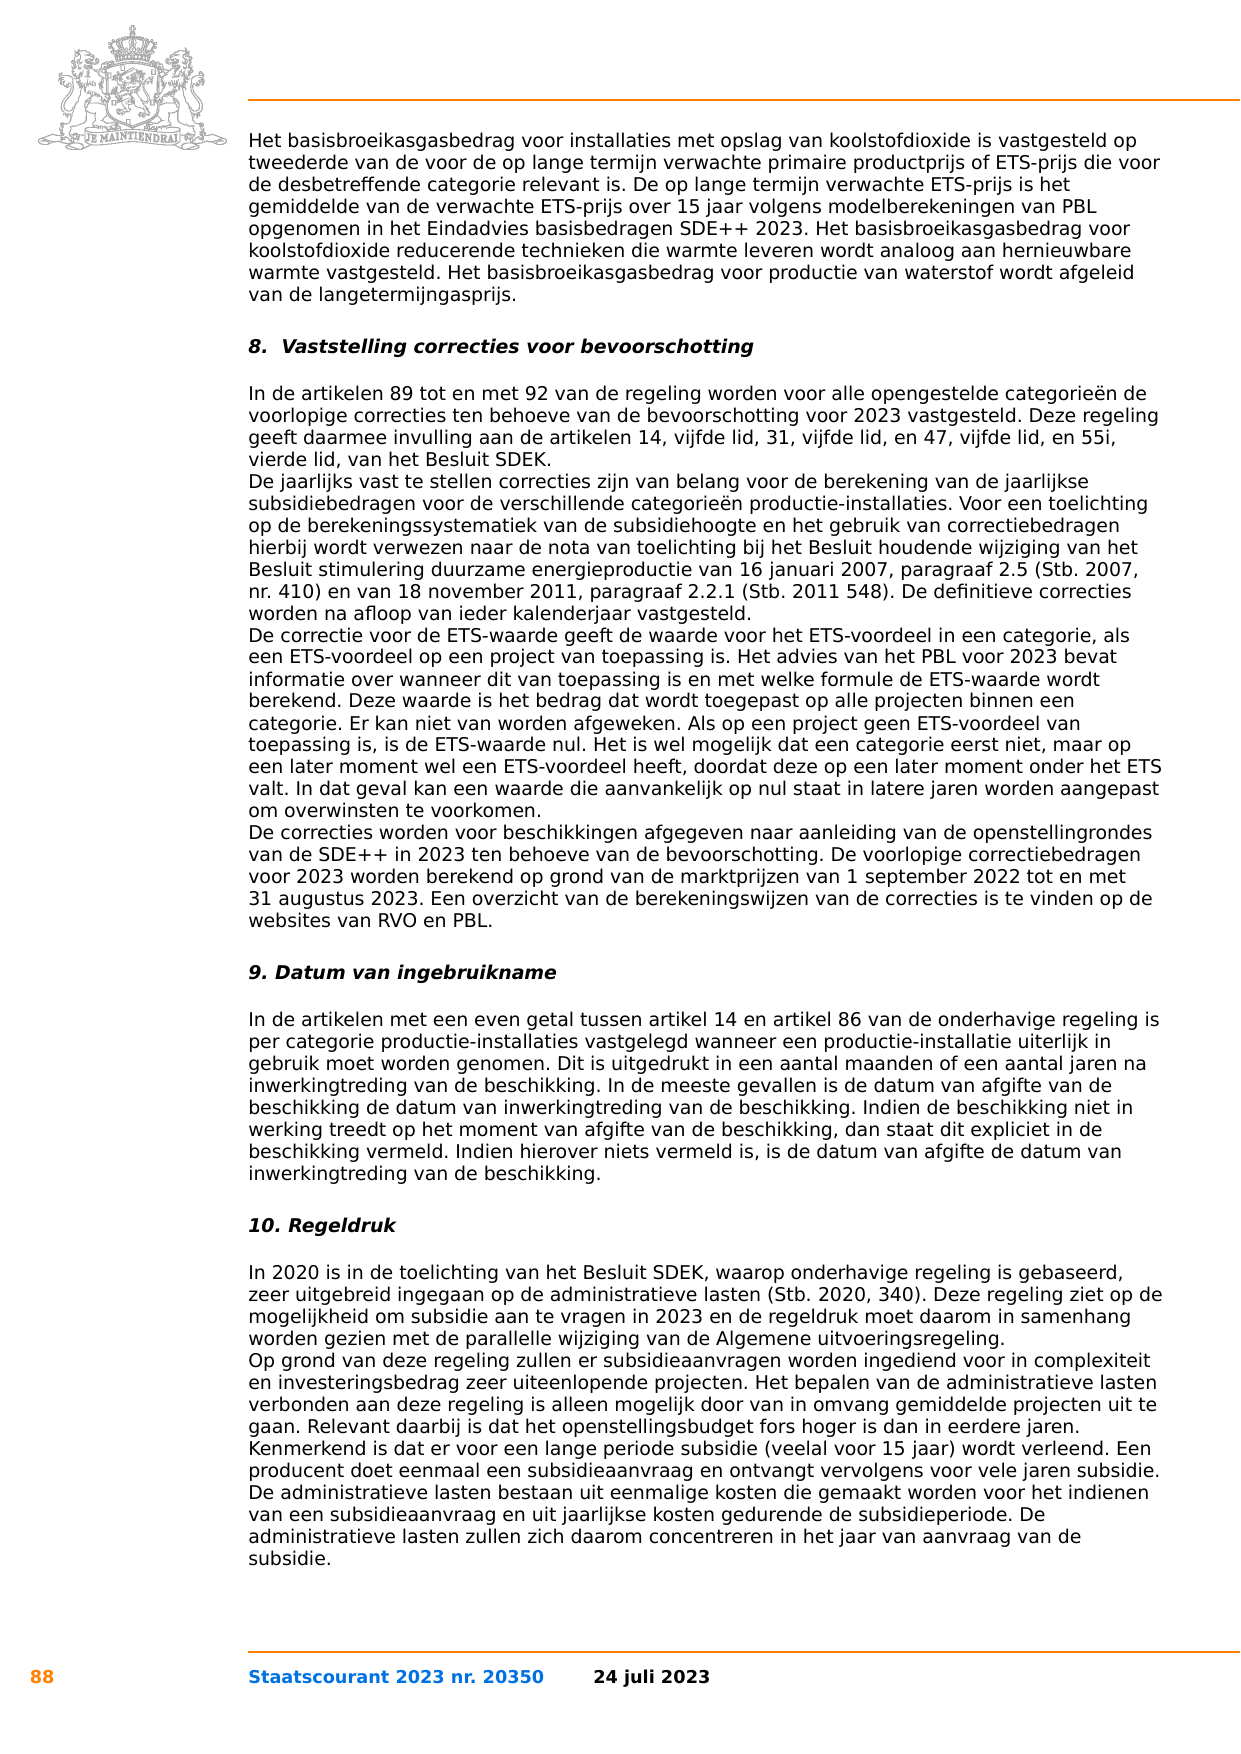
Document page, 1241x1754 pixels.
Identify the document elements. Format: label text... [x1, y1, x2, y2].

text In 2020 is in de toelichting van het Besluit SDEK, waarop onderhavige regeling is gebaseerd, zeer uitgebreid ingegaan op de administratieve lasten (Stb. 2020, 340). Deze regeling ziet op de mogelijkheid om subsidie aan te vragen in 2023 en de regeldruk moet daarom in samenhang worden gezien met de parallelle wijziging van de Algemene uitvoeringsregeling. [248, 1262, 1163, 1350]
text Op grond van deze regeling zullen er subsidieaanvragen worden ingediend voor in complexiteit en investeringsbedrag zeer uiteenlopende projecten. Het bepalen van de administratieve lasten verbonden aan deze regeling is alleen mogelijk door van in omvang gemiddelde projecten uit te gaan. Relevant daarbij is dat het openstellingsbudget fors hoger is dan in eerdere jaren. [248, 1350, 1163, 1438]
text De jaarlijks vast te stellen correcties zijn van belang voor de berekening van de jaarlijkse subsidiebedragen voor de verschillende categorieën productie-installaties. Voor een toelichting op de berekeningssystematiek van de subsidiehoogte en het gebruik van correctiebedragen hierbij wordt verwezen naar de nota van toelichting bij het Besluit houdende wijziging van het Besluit stimulering duurzame energieproductie van 16 januari 2007, paragraaf 2.5 (Stb. 2007, nr. 410) en van 18 november 2011, paragraaf 2.2.1 (Stb. 2011 548). De definitieve correcties worden na afloop van ieder kalenderjaar vastgesteld. [248, 471, 1163, 624]
text Het basisbroeikasgasbedrag voor installaties met opslag van koolstofdioxide is vastgesteld op tweederde van de voor de op lange termijn verwachte primaire productprijs of ETS-prijs die voor de desbetreffende categorie relevant is. De op lange termijn verwachte ETS-prijs is het gemiddelde van de verwachte ETS-prijs over 15 jaar volgens modelberekeningen van PBL opgenomen in het Eindadvies basisbedragen SDE++ 2023. Het basisbroeikasgasbedrag voor koolstofdioxide reducerende technieken die warmte leveren wordt analoog aan hernieuwbare warmte vastgesteld. Het basisbroeikasgasbedrag voor productie van waterstof wordt afgeleid van de langetermijngasprijs. [248, 130, 1163, 306]
picture [38, 25, 227, 150]
text De correcties worden voor beschikkingen afgegeven naar aanleiding van de openstellingrondes van de SDE++ in 2023 ten behoeve van de bevoorschotting. De voorlopige correctiebedragen voor 2023 worden berekend op grond van de marktprijzen van 1 september 2022 tot en met 31 augustus 2023. Een overzicht van de berekeningswijzen van de correcties is te vinden op de websites van RVO en PBL. [248, 822, 1163, 932]
text In de artikelen met een even getal tussen artikel 14 en artikel 86 van de onderhavige regeling is per categorie productie-installaties vastgelegd wanneer een productie-installatie uiterlijk in gebruik moet worden genomen. Dit is uitgedrukt in een aantal maanden of een aantal jaren na inwerkingtreding van de beschikking. In de meeste gevallen is de datum van afgifte van de beschikking de datum van inwerkingtreding van de beschikking. Indien de beschikking niet in werking treedt op het moment van afgifte van de beschikking, dan staat dit expliciet in de beschikking vermeld. Indien hierover niets vermeld is, is de datum van afgifte de datum van inwerkingtreding van de beschikking. [248, 1009, 1163, 1185]
subtitle 8. Vaststelling correcties voor bevoorschotting [248, 336, 1163, 358]
text De correctie voor de ETS-waarde geeft de waarde voor het ETS-voordeel in een categorie, als een ETS-voordeel op een project van toepassing is. Het advies van het PBL voor 2023 bevat informatie over wanneer dit van toepassing is en met welke formule de ETS-waarde wordt berekend. Deze waarde is het bedrag dat wordt toegepast op alle projecten binnen een categorie. Er kan niet van worden afgeweken. Als op een project geen ETS-voordeel van toepassing is, is de ETS-waarde nul. Het is wel mogelijk dat een categorie eerst niet, maar op een later moment wel een ETS-voordeel heeft, doordat deze op een later moment onder het ETS valt. In dat geval kan een waarde die aanvankelijk op nul staat in latere jaren worden aangepast om overwinsten te voorkomen. [248, 624, 1163, 822]
subtitle 9. Datum van ingebruikname [248, 962, 1163, 984]
text In de artikelen 89 tot en met 92 van de regeling worden voor alle opengestelde categorieën de voorlopige correcties ten behoeve van de bevoorschotting voor 2023 vastgesteld. Deze regeling geeft daarmee invulling aan de artikelen 14, vijfde lid, 31, vijfde lid, en 47, vijfde lid, en 55i, vierde lid, van het Besluit SDEK. [248, 383, 1163, 471]
text Kenmerkend is dat er voor een lange periode subsidie (veelal voor 15 jaar) wordt verleend. Een producent doet eenmaal een subsidieaanvraag en ontvangt vervolgens voor vele jaren subsidie. De administratieve lasten bestaan uit eenmalige kosten die gemaakt worden voor het indienen van een subsidieaanvraag en uit jaarlijkse kosten gedurende de subsidieperiode. De administratieve lasten zullen zich daarom concentreren in het jaar van aanvraag van de subsidie. [248, 1438, 1163, 1570]
subtitle 10. Regeldruk [248, 1215, 1163, 1237]
